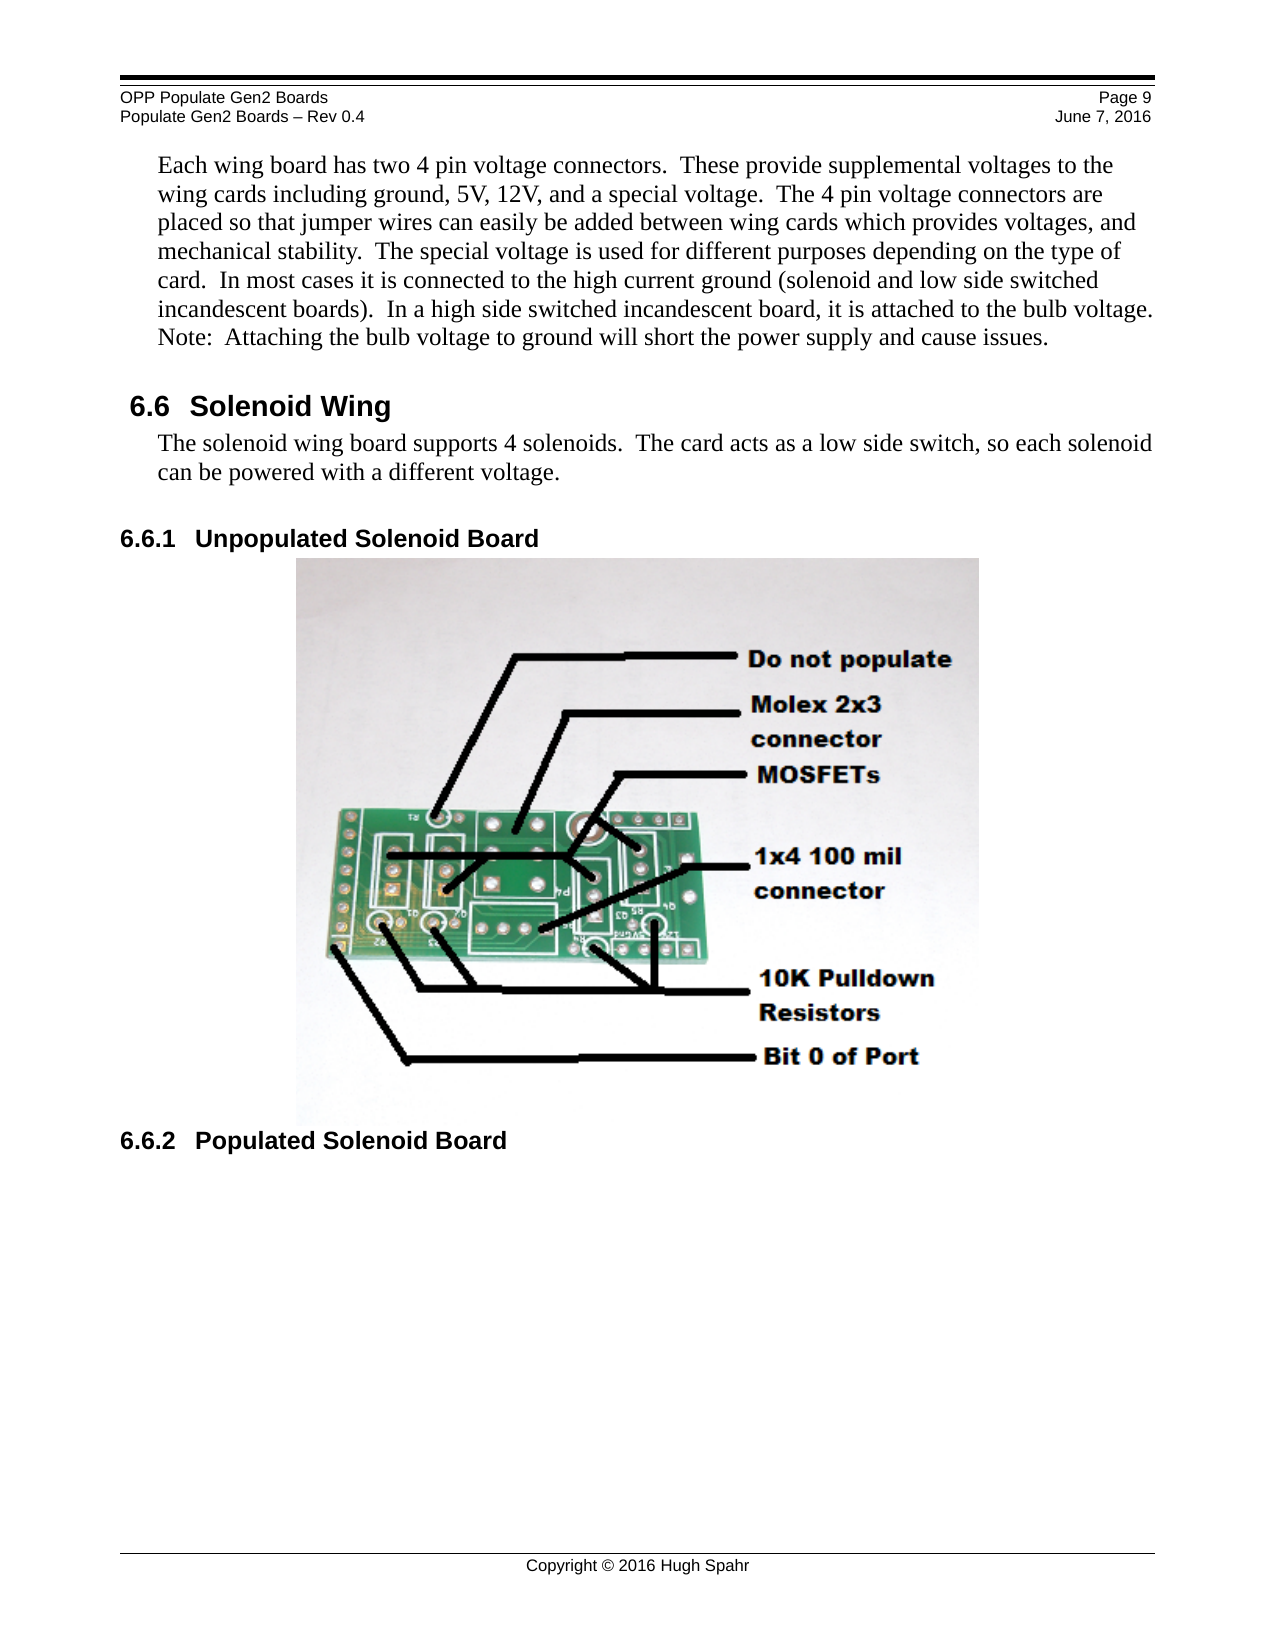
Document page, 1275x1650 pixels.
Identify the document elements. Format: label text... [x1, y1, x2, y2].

subtitle Populated Solenoid Board [120, 939, 1155, 1154]
text Each wing board has two 4 pin voltage connectors. These provide supplemental voltages to the wing cards including ground, 5V, 12V, and a special voltage. The 4 pin voltage connectors are placed so that jumper wires can easily be added between wing cards which provides voltages, and mechanical stability. The special voltage is used for different purposes depending on the type of card. In most cases it is connected to the high current ground (solenoid and low side switched incandescent boards). In a high side switched incandescent board, it is attached to the bulb voltage. Note: Attaching the bulb voltage to ground will short the power supply and cause issues. [157, 150, 1155, 351]
picture [296, 558, 979, 1126]
text The solenoid wing board supports 4 solenoids. The card acts as a low side switch, so each solenoid can be powered with a different voltage. [157, 428, 1155, 486]
subtitle Solenoid Wing [129, 389, 1155, 422]
subtitle Unpopulated Solenoid Board [120, 523, 1155, 552]
